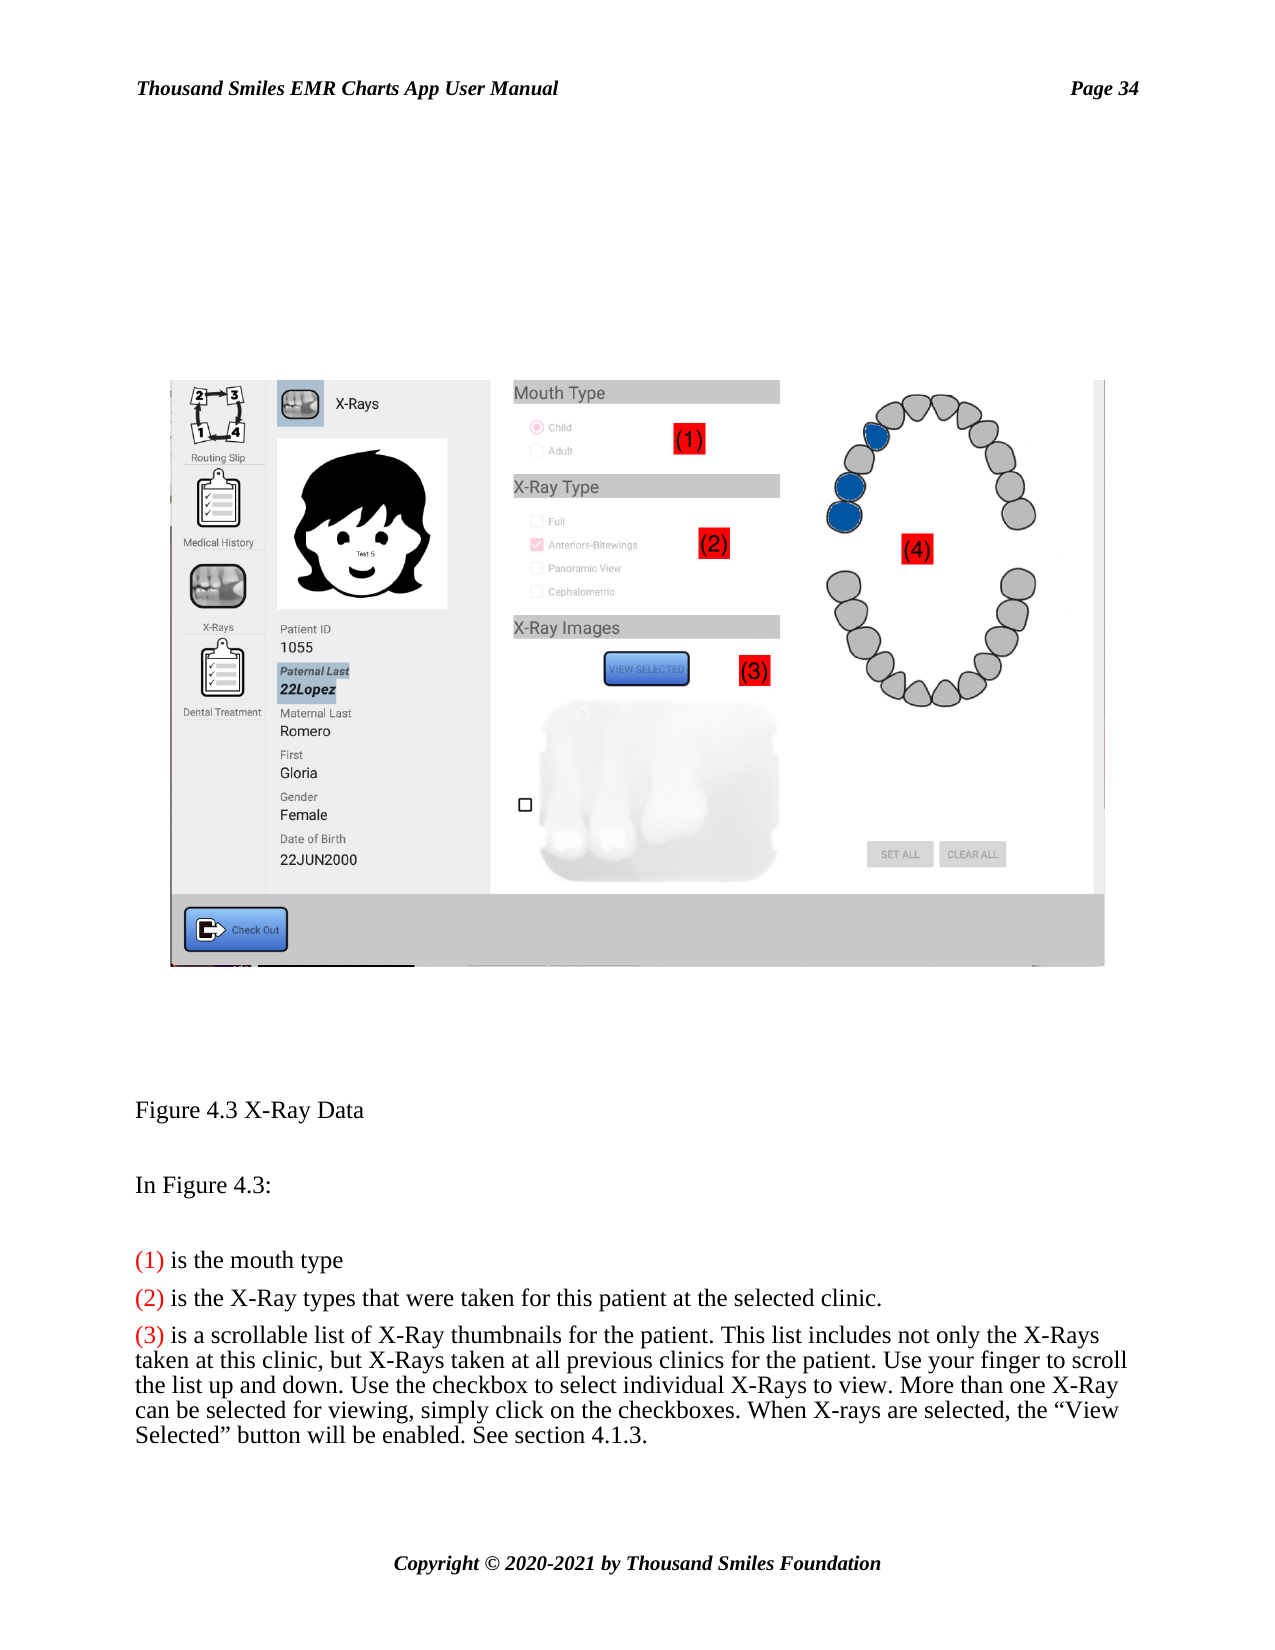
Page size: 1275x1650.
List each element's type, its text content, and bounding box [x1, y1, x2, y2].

text (2) is the X-Ray types that were taken for this patient at the selected clinic. [135, 1286, 1140, 1311]
text Figure 4.3 X-Ray Data [135, 1099, 1140, 1124]
text (1) is the mouth type [135, 1249, 1140, 1274]
text (3) is a scrollable list of X-Ray thumbnails for the patient. This list includes not only the X-Rays taken at this clinic, but X-Rays taken at all previous clinics for the patient. Use your finger to scroll the list up and down. Use the checkbox to select individual X-Rays to view. More than one X-Ray can be selected for viewing, simply click on the checkboxes. When X-rays are selected, the “View Selected” button will be enabled. See section 4.1.3. [135, 1324, 1140, 1449]
text In Figure 4.3: [135, 1174, 1140, 1199]
picture [170, 380, 1105, 967]
